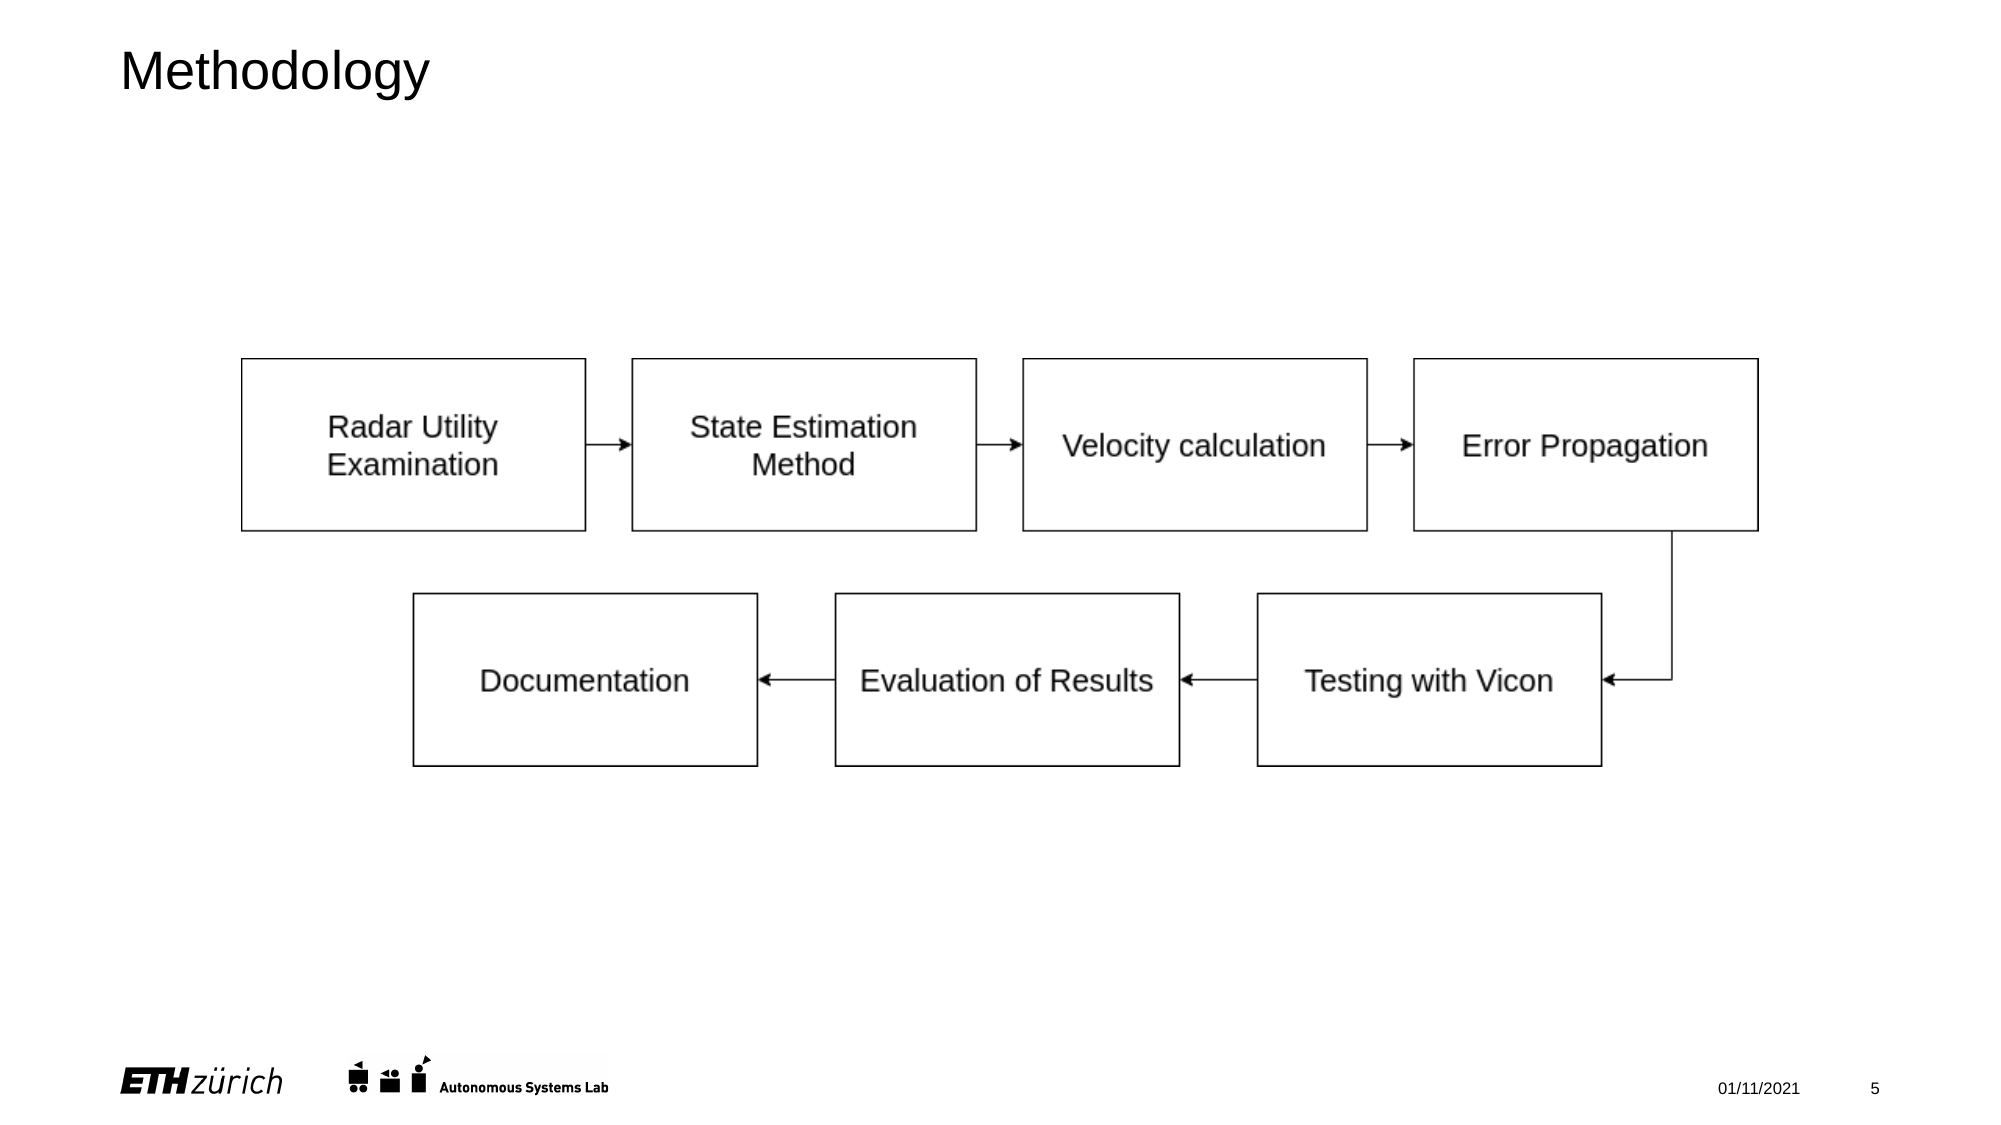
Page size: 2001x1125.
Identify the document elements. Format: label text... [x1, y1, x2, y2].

slide_number [1827, 1069, 1880, 1106]
picture [241, 358, 1759, 767]
title Methodology [120, 42, 1880, 191]
slide_number 01/11/2021 [1718, 1069, 1819, 1106]
picture [120, 1067, 282, 1094]
